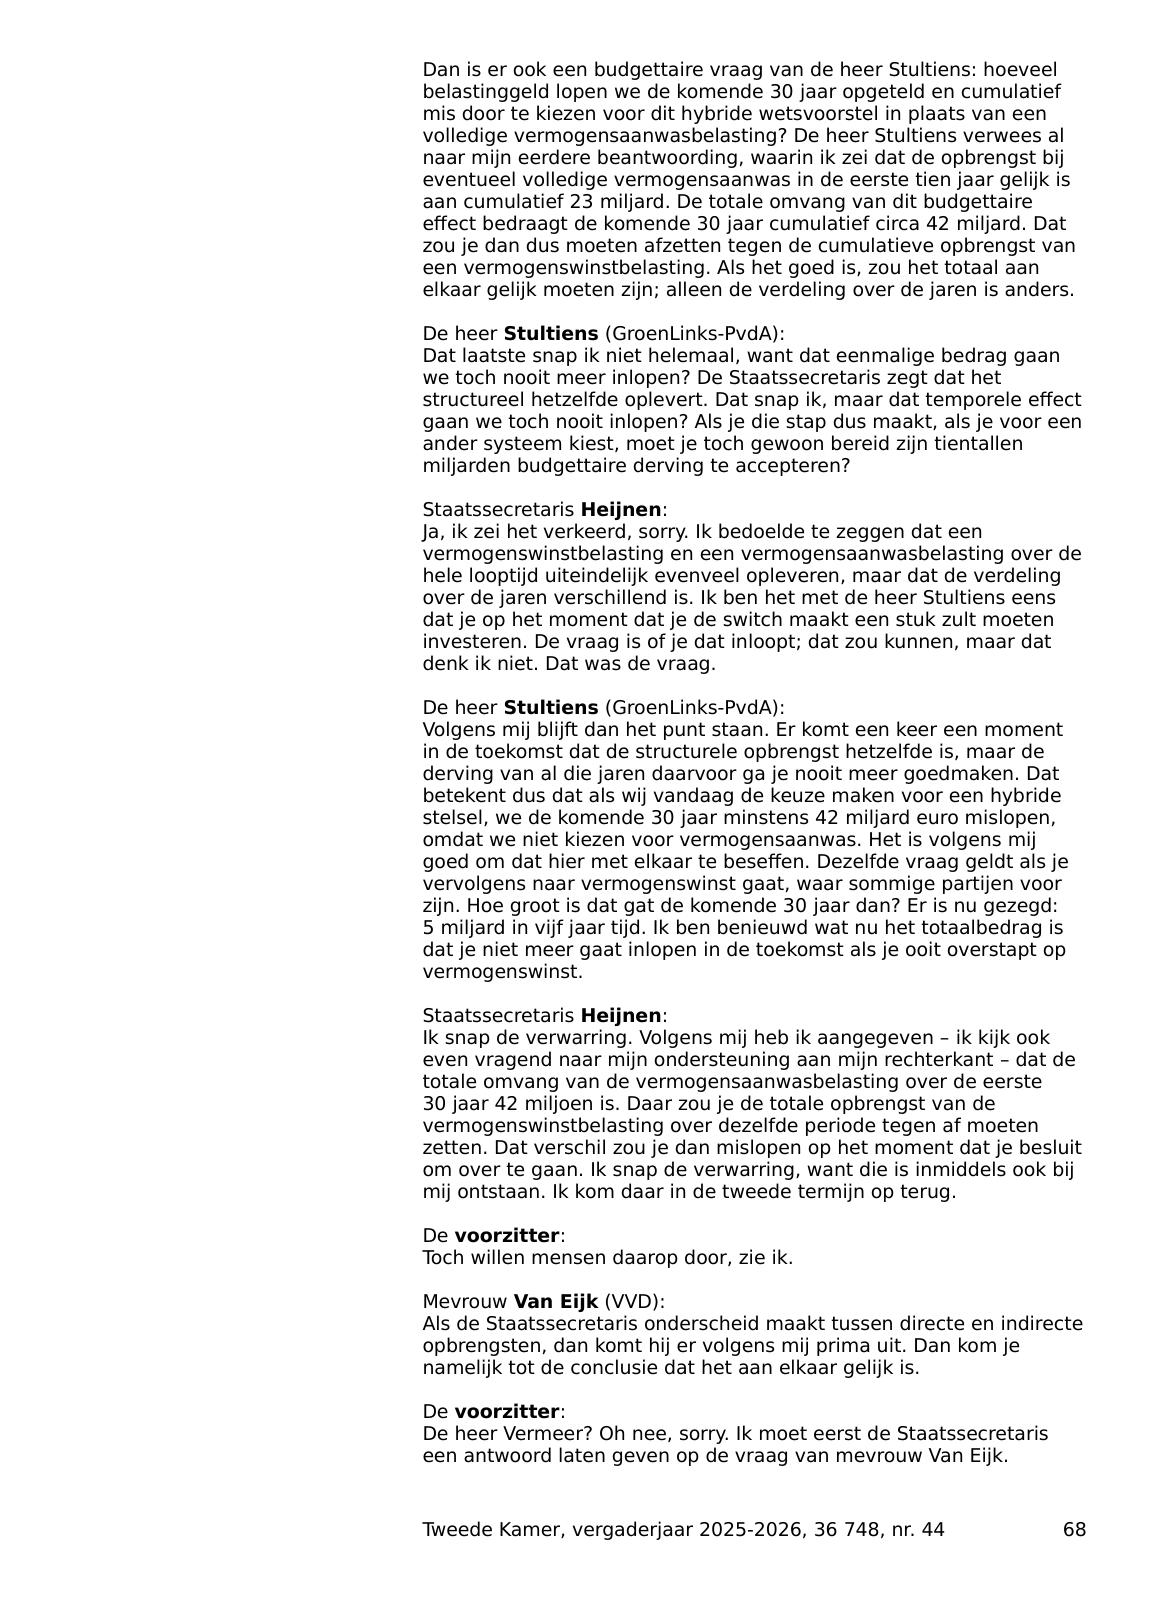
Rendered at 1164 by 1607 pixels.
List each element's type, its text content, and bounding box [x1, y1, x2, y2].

text Als de Staatssecretaris onderscheid maakt tussen directe en indirecte opbrengsten, dan komt hij er volgens mij prima uit. Dan kom je namelijk tot de conclusie dat het aan elkaar gelijk is. [422, 1313, 1087, 1379]
text Mevrouw Van Eijk (VVD): [422, 1291, 1087, 1313]
text Dan is er ook een budgettaire vraag van de heer Stultiens: hoeveel belastinggeld lopen we de komende 30 jaar opgeteld en cumulatief mis door te kiezen voor dit hybride wetsvoorstel in plaats van een volledige vermogensaanwasbelasting? De heer Stultiens verwees al naar mijn eerdere beantwoording, waarin ik zei dat de opbrengst bij eventueel volledige vermogensaanwas in de eerste tien jaar gelijk is aan cumulatief 23 miljard. De totale omvang van dit budgettaire effect bedraagt de komende 30 jaar cumulatief circa 42 miljard. Dat zou je dan dus moeten afzetten tegen de cumulatieve opbrengst van een vermogenswinstbelasting. Als het goed is, zou het totaal aan elkaar gelijk moeten zijn; alleen de verdeling over de jaren is anders. [422, 59, 1087, 301]
text Staatssecretaris Heijnen: [422, 1005, 1087, 1027]
text De heer Stultiens (GroenLinks-PvdA): [422, 323, 1087, 345]
text De heer Stultiens (GroenLinks-PvdA): [422, 697, 1087, 719]
text Toch willen mensen daarop door, zie ik. [422, 1247, 1087, 1269]
text Staatssecretaris Heijnen: [422, 499, 1087, 521]
text De voorzitter: [422, 1401, 1087, 1423]
text Volgens mij blijft dan het punt staan. Er komt een keer een moment in de toekomst dat de structurele opbrengst hetzelfde is, maar de derving van al die jaren daarvoor ga je nooit meer goedmaken. Dat betekent dus dat als wij vandaag de keuze maken voor een hybride stelsel, we de komende 30 jaar minstens 42 miljard euro mislopen, omdat we niet kiezen voor vermogensaanwas. Het is volgens mij goed om dat hier met elkaar te beseffen. Dezelfde vraag geldt als je vervolgens naar vermogenswinst gaat, waar sommige partijen voor zijn. Hoe groot is dat gat de komende 30 jaar dan? Er is nu gezegd: 5 miljard in vijf jaar tijd. Ik ben benieuwd wat nu het totaalbedrag is dat je niet meer gaat inlopen in de toekomst als je ooit overstapt op vermogenswinst. [422, 719, 1087, 983]
text Dat laatste snap ik niet helemaal, want dat eenmalige bedrag gaan we toch nooit meer inlopen? De Staatssecretaris zegt dat het structureel hetzelfde oplevert. Dat snap ik, maar dat temporele effect gaan we toch nooit inlopen? Als je die stap dus maakt, als je voor een ander systeem kiest, moet je toch gewoon bereid zijn tientallen miljarden budgettaire derving te accepteren? [422, 345, 1087, 477]
text De voorzitter: [422, 1225, 1087, 1247]
text De heer Vermeer? Oh nee, sorry. Ik moet eerst de Staatssecretaris een antwoord laten geven op de vraag van mevrouw Van Eijk. [422, 1423, 1087, 1467]
text Ja, ik zei het verkeerd, sorry. Ik bedoelde te zeggen dat een vermogenswinstbelasting en een vermogensaanwasbelasting over de hele looptijd uiteindelijk evenveel opleveren, maar dat de verdeling over de jaren verschillend is. Ik ben het met de heer Stultiens eens dat je op het moment dat je de switch maakt een stuk zult moeten investeren. De vraag is of je dat inloopt; dat zou kunnen, maar dat denk ik niet. Dat was de vraag. [422, 521, 1087, 675]
text Ik snap de verwarring. Volgens mij heb ik aangegeven – ik kijk ook even vragend naar mijn ondersteuning aan mijn rechterkant – dat de totale omvang van de vermogensaanwasbelasting over de eerste 30 jaar 42 miljoen is. Daar zou je de totale opbrengst van de vermogenswinstbelasting over dezelfde periode tegen af moeten zetten. Dat verschil zou je dan mislopen op het moment dat je besluit om over te gaan. Ik snap de verwarring, want die is inmiddels ook bij mij ontstaan. Ik kom daar in de tweede termijn op terug. [422, 1027, 1087, 1203]
